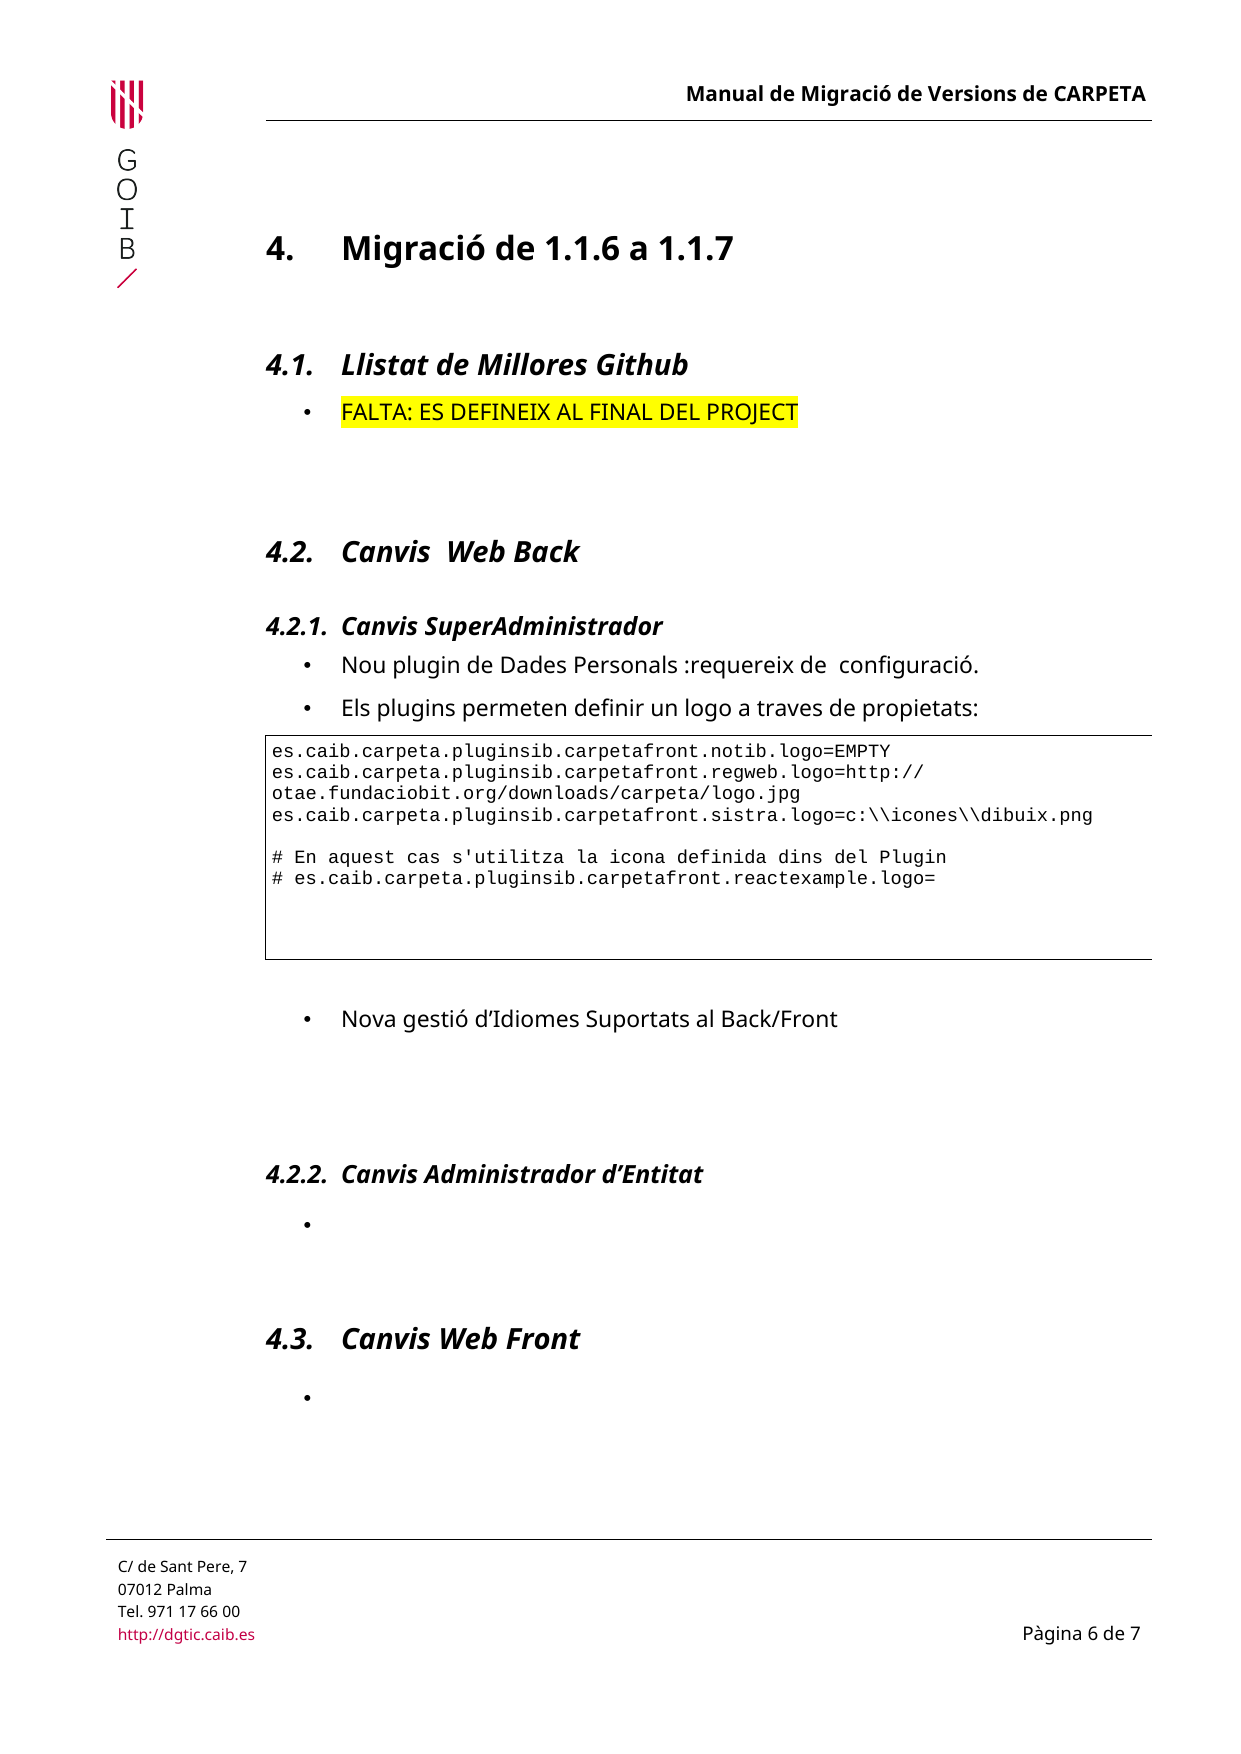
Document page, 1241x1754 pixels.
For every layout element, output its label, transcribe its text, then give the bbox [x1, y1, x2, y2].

list FALTA: ES DEFINEIX AL FINAL DEL PROJECT [303, 396, 1152, 428]
subtitle Migració de 1.1.6 a 1.1.7 [266, 224, 1152, 270]
subtitle Canvis Administrador d’Entitat [266, 1157, 1152, 1191]
subtitle Canvis SuperAdministrador [266, 608, 1152, 643]
subtitle Llistat de Millores Github [266, 344, 1152, 384]
list Nou plugin de Dades Personals :requereix de configuració. [303, 649, 1152, 680]
subtitle Canvis Web Front [266, 1318, 1152, 1358]
table_header es.caib.carpeta.pluginsib.carpetafront.notib.logo=EMPTY es.caib.carpeta.pluginsib.carpetafront.regweb.logo=http://otae.fundaciobit.org/downloads/carpeta/logo.jpg es.caib.carpeta.pluginsib.carpetafront.sistra.logo=c:\\icones\\dibuix.png # En aquest cas s'utilitza la icona definida dins del Plugin # es.caib.carpeta.pluginsib.carpetafront.reactexample.logo= [266, 736, 1152, 959]
list Els plugins permeten definir un logo a traves de propietats: [303, 692, 1152, 723]
subtitle Canvis Web Back [266, 531, 1152, 571]
picture [82, 57, 172, 319]
list Nova gestió d’Idiomes Suportats al Back/Front [303, 1003, 1152, 1034]
